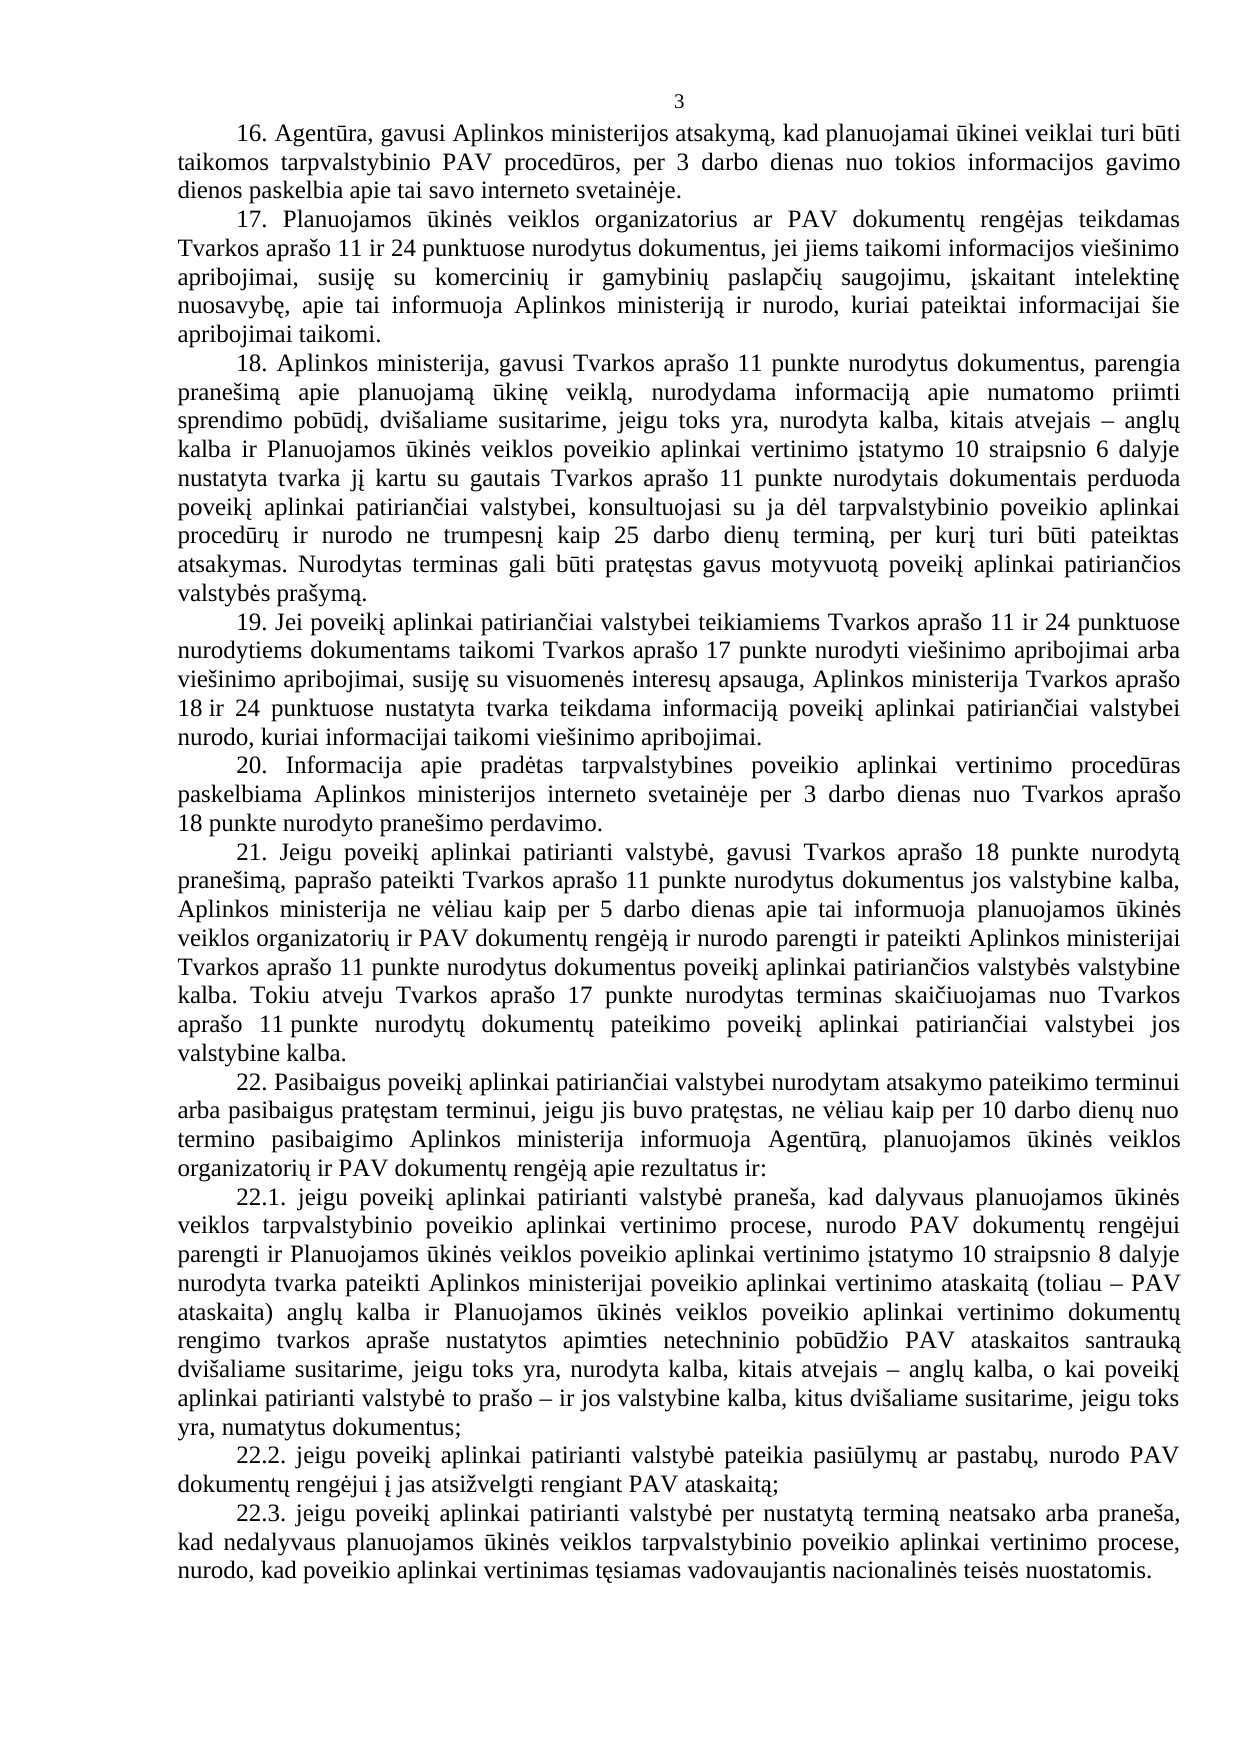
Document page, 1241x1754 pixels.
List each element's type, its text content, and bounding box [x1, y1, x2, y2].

text 19. Jei poveikį aplinkai patiriančiai valstybei teikiamiems Tvarkos aprašo 11 ir 24 punktuose nurodytiems dokumentams taikomi Tvarkos aprašo 17 punkte nurodyti viešinimo apribojimai arba viešinimo apribojimai, susiję su visuomenės interesų apsauga, Aplinkos ministerija Tvarkos aprašo 18 ir 24 punktuose nustatyta tvarka teikdama informaciją poveikį aplinkai patiriančiai valstybei nurodo, kuriai informacijai taikomi viešinimo apribojimai. [177, 607, 1181, 751]
text 20. Informacija apie pradėtas tarpvalstybines poveikio aplinkai vertinimo procedūras paskelbiama Aplinkos ministerijos interneto svetainėje per 3 darbo dienas nuo Tvarkos aprašo 18 punkte nurodyto pranešimo perdavimo. [177, 751, 1181, 837]
text 22.2. jeigu poveikį aplinkai patirianti valstybė pateikia pasiūlymų ar pastabų, nurodo PAV dokumentų rengėjui į jas atsižvelgti rengiant PAV ataskaitą; [177, 1441, 1181, 1498]
text 22.3. jeigu poveikį aplinkai patirianti valstybė per nustatytą terminą neatsako arba praneša, kad nedalyvaus planuojamos ūkinės veiklos tarpvalstybinio poveikio aplinkai vertinimo procese, nurodo, kad poveikio aplinkai vertinimas tęsiamas vadovaujantis nacionalinės teisės nuostatomis. [177, 1498, 1181, 1584]
text 17. Planuojamos ūkinės veiklos organizatorius ar PAV dokumentų rengėjas teikdamas Tvarkos aprašo 11 ir 24 punktuose nurodytus dokumentus, jei jiems taikomi informacijos viešinimo apribojimai, susiję su komercinių ir gamybinių paslapčių saugojimu, įskaitant intelektinę nuosavybę, apie tai informuoja Aplinkos ministeriją ir nurodo, kuriai pateiktai informacijai šie apribojimai taikomi. [177, 204, 1181, 348]
text 22. Pasibaigus poveikį aplinkai patiriančiai valstybei nurodytam atsakymo pateikimo terminui arba pasibaigus pratęstam terminui, jeigu jis buvo pratęstas, ne vėliau kaip per 10 darbo dienų nuo termino pasibaigimo Aplinkos ministerija informuoja Agentūrą, planuojamos ūkinės veiklos organizatorių ir PAV dokumentų rengėją apie rezultatus ir: [177, 1067, 1181, 1182]
text 22.1. jeigu poveikį aplinkai patirianti valstybė praneša, kad dalyvaus planuojamos ūkinės veiklos tarpvalstybinio poveikio aplinkai vertinimo procese, nurodo PAV dokumentų rengėjui parengti ir Planuojamos ūkinės veiklos poveikio aplinkai vertinimo įstatymo 10 straipsnio 8 dalyje nurodyta tvarka pateikti Aplinkos ministerijai poveikio aplinkai vertinimo ataskaitą (toliau – PAV ataskaita) anglų kalba ir Planuojamos ūkinės veiklos poveikio aplinkai vertinimo dokumentų rengimo tvarkos apraše nustatytos apimties netechninio pobūdžio PAV ataskaitos santrauką dvišaliame susitarime, jeigu toks yra, nurodyta kalba, kitais atvejais – anglų kalba, o kai poveikį aplinkai patirianti valstybė to prašo – ir jos valstybine kalba, kitus dvišaliame susitarime, jeigu toks yra, numatytus dokumentus; [177, 1182, 1181, 1441]
text 18. Aplinkos ministerija, gavusi Tvarkos aprašo 11 punkte nurodytus dokumentus, parengia pranešimą apie planuojamą ūkinę veiklą, nurodydama informaciją apie numatomo priimti sprendimo pobūdį, dvišaliame susitarime, jeigu toks yra, nurodyta kalba, kitais atvejais – anglų kalba ir Planuojamos ūkinės veiklos poveikio aplinkai vertinimo įstatymo 10 straipsnio 6 dalyje nustatyta tvarka jį kartu su gautais Tvarkos aprašo 11 punkte nurodytais dokumentais perduoda poveikį aplinkai patiriančiai valstybei, konsultuojasi su ja dėl tarpvalstybinio poveikio aplinkai procedūrų ir nurodo ne trumpesnį kaip 25 darbo dienų terminą, per kurį turi būti pateiktas atsakymas. Nurodytas terminas gali būti pratęstas gavus motyvuotą poveikį aplinkai patiriančios valstybės prašymą. [177, 348, 1181, 607]
text 16. Agentūra, gavusi Aplinkos ministerijos atsakymą, kad planuojamai ūkinei veiklai turi būti taikomos tarpvalstybinio PAV procedūros, per 3 darbo dienas nuo tokios informacijos gavimo dienos paskelbia apie tai savo interneto svetainėje. [177, 118, 1181, 204]
text 21. Jeigu poveikį aplinkai patirianti valstybė, gavusi Tvarkos aprašo 18 punkte nurodytą pranešimą, paprašo pateikti Tvarkos aprašo 11 punkte nurodytus dokumentus jos valstybine kalba, Aplinkos ministerija ne vėliau kaip per 5 darbo dienas apie tai informuoja planuojamos ūkinės veiklos organizatorių ir PAV dokumentų rengėją ir nurodo parengti ir pateikti Aplinkos ministerijai Tvarkos aprašo 11 punkte nurodytus dokumentus poveikį aplinkai patiriančios valstybės valstybine kalba. Tokiu atveju Tvarkos aprašo 17 punkte nurodytas terminas skaičiuojamas nuo Tvarkos aprašo 11 punkte nurodytų dokumentų pateikimo poveikį aplinkai patiriančiai valstybei jos valstybine kalba. [177, 837, 1181, 1067]
